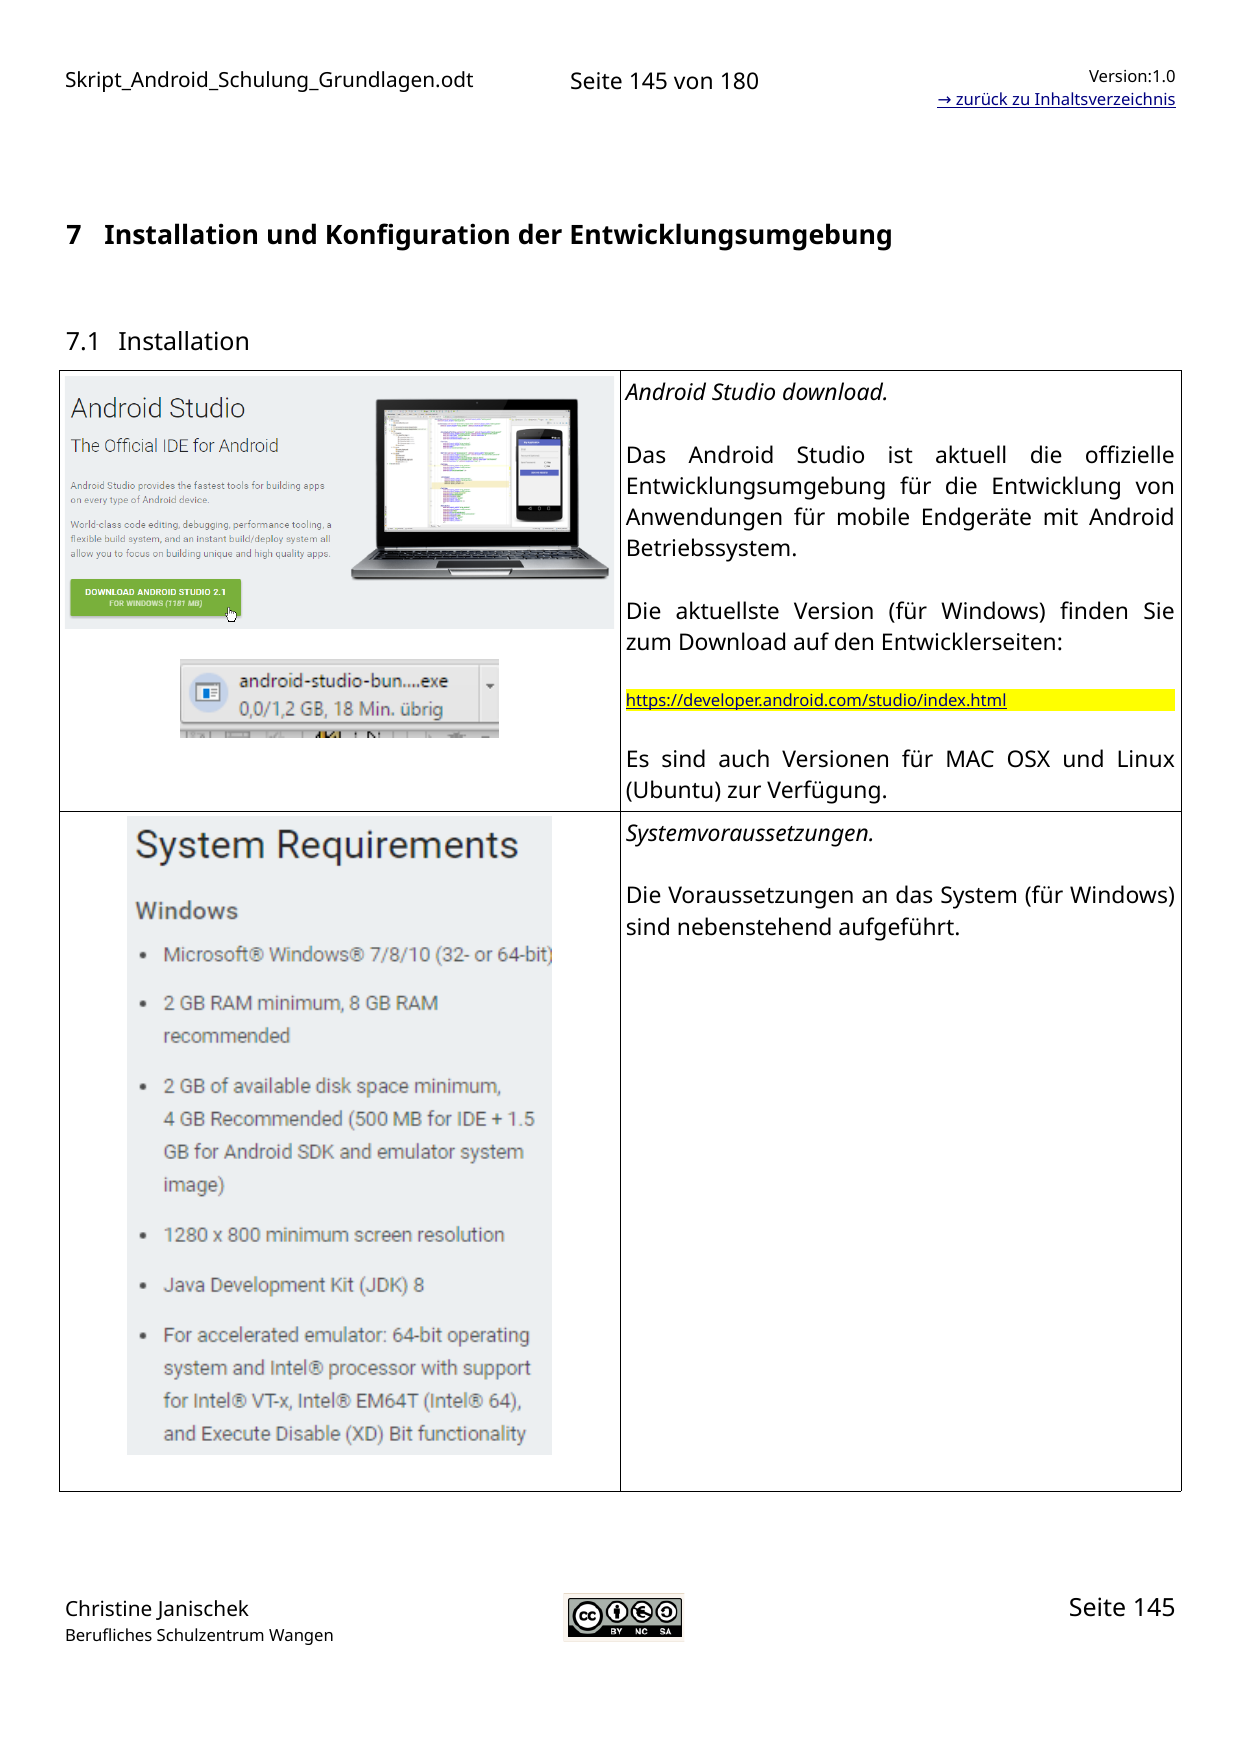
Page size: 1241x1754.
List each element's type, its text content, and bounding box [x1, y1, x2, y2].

table_header [60, 660, 620, 811]
subtitle Installation [59, 324, 1181, 358]
subtitle Installation und Konfiguration der Entwicklungsumgebung [59, 216, 1181, 252]
table_header Android Studio download. Das Android Studio ist aktuell die offizielle Entwicklungsumgebung für die Entwicklung von Anwendungen für mobile Endgeräte mit Android Betriebssystem. Die aktuellste Version (für Windows) finden Sie zum Download auf den Entwicklerseiten: https://developer.android.com/studio/index.html Es sind auch Versionen für MAC OSX und Linux (Ubuntu) zur Verfügung. [621, 371, 1181, 811]
table_cell [60, 812, 620, 1491]
table_cell Systemvoraussetzungen. Die Voraussetzungen an das System (für Windows) sind nebenstehend aufgeführt. [621, 812, 1181, 1491]
picture [127, 816, 552, 1455]
picture [64, 376, 615, 629]
table_header [60, 371, 620, 659]
picture [180, 659, 499, 738]
picture [563, 1592, 685, 1642]
